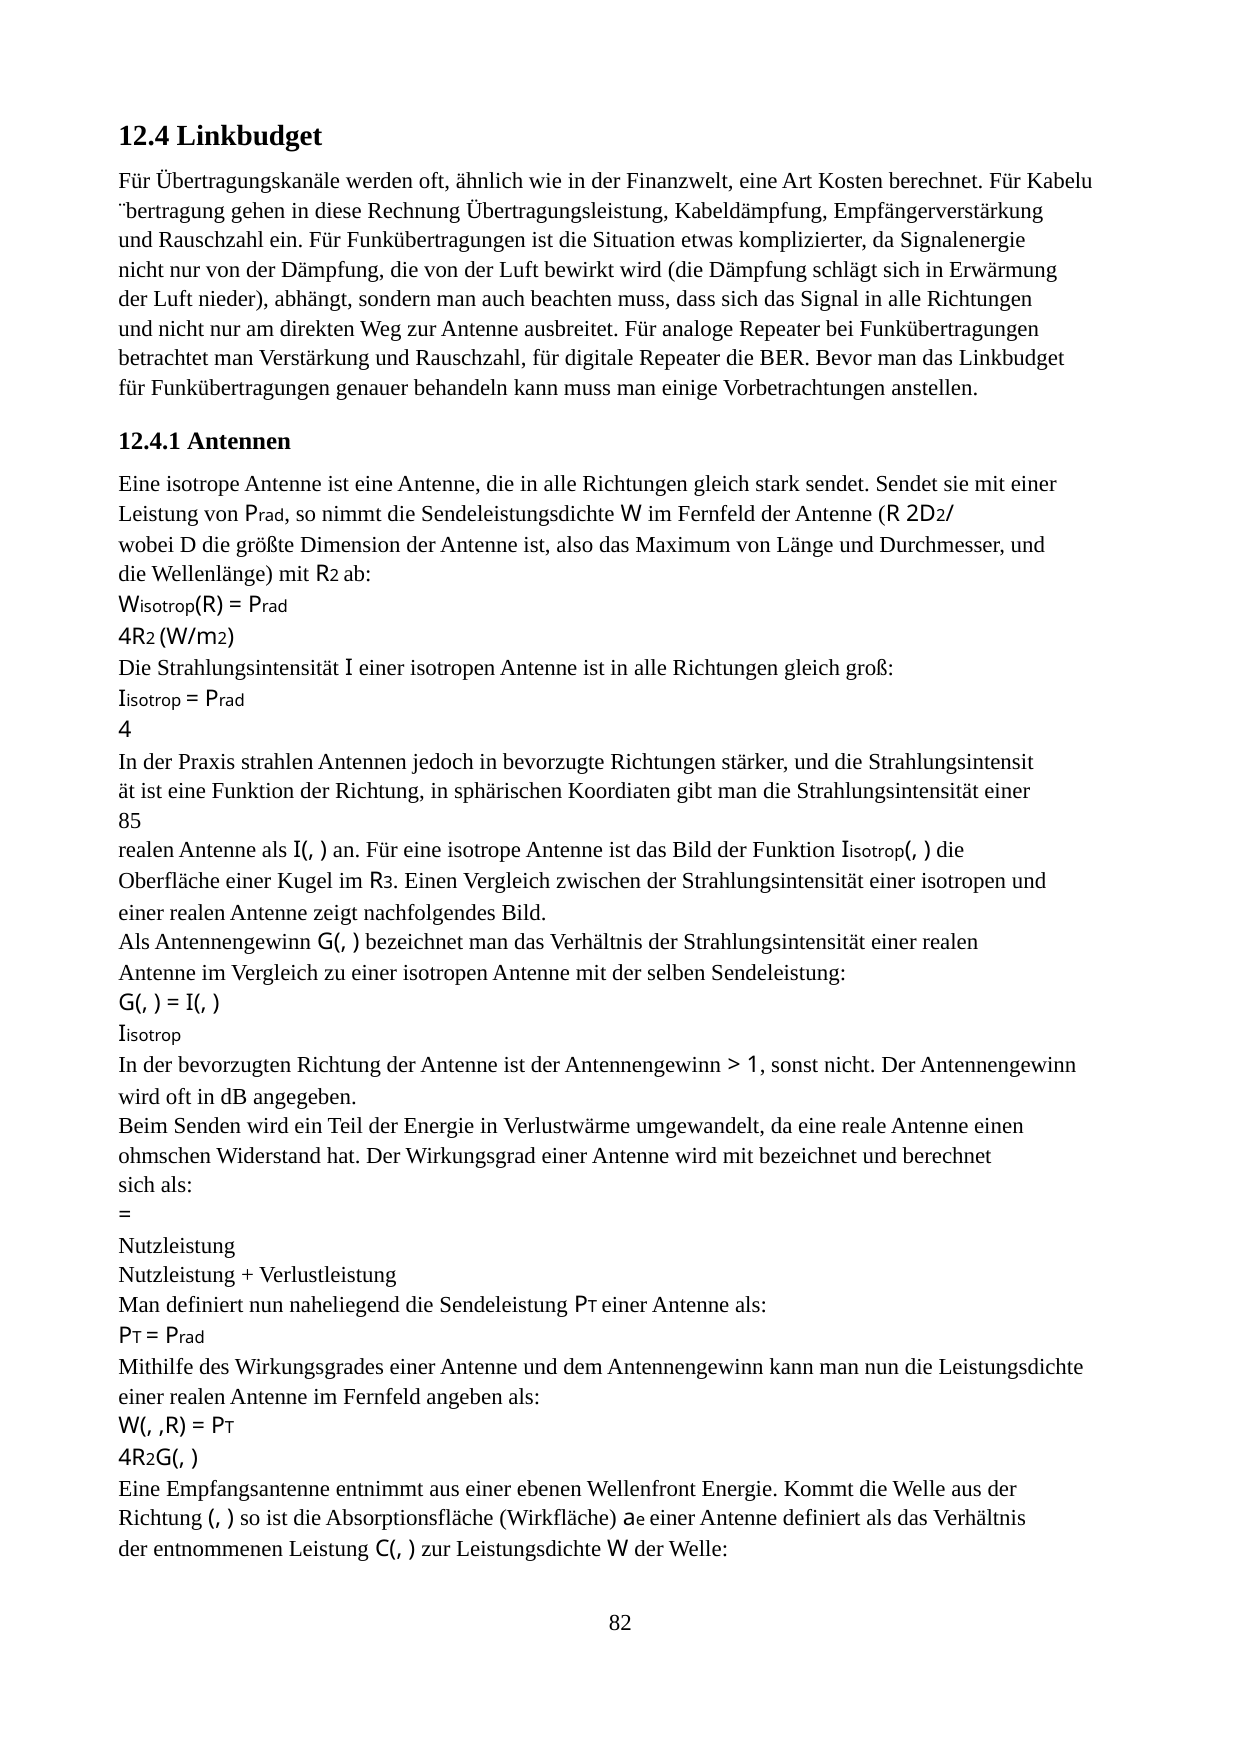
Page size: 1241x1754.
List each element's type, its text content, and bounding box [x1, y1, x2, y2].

text G(, ) = I(, ) [118, 986, 1122, 1017]
text Iisotrop [118, 1017, 1122, 1048]
subtitle Linkbudget [118, 118, 1122, 152]
text sich als: [118, 1168, 1122, 1197]
text Eine Empfangsantenne entnimmt aus einer ebenen Wellenfront Energie. Kommt die Welle aus der [118, 1472, 1122, 1501]
text = [118, 1197, 1122, 1229]
text Für Übertragungskanäle werden oft, ähnlich wie in der Finanzwelt, eine Art Kosten berechnet. Für Kabelu [118, 164, 1122, 194]
text Die Strahlungsintensität I einer isotropen Antenne ist in alle Richtungen gleich groß: [118, 651, 1122, 682]
text Leistung von Prad, so nimmt die Sendeleistungsdichte W im Fernfeld der Antenne (R 2D2/ [118, 496, 1122, 528]
text 4R2G(, ) [118, 1440, 1122, 1472]
subtitle Antennen [118, 425, 1122, 454]
text Wisotrop(R) = Prad [118, 588, 1122, 620]
text Nutzleistung [118, 1229, 1122, 1258]
text Nutzleistung + Verlustleistung [118, 1258, 1122, 1288]
text ät ist eine Funktion der Richtung, in sphärischen Koordiaten gibt man die Strahlungsintensität einer [118, 774, 1122, 804]
text 85 [118, 804, 1122, 833]
text ¨bertragung gehen in diese Rechnung Übertragungsleistung, Kabeldämpfung, Empfängerverstärkung [118, 194, 1122, 223]
text Mithilfe des Wirkungsgrades einer Antenne und dem Antennengewinn kann man nun die Leistungsdichte [118, 1350, 1122, 1380]
text Man definiert nun naheliegend die Sendeleistung PT einer Antenne als: [118, 1288, 1122, 1319]
text In der bevorzugten Richtung der Antenne ist der Antennengewinn > 1, sonst nicht. Der Antennengewinn [118, 1048, 1122, 1079]
text und Rauschzahl ein. Für Funkübertragungen ist die Situation etwas komplizierter, da Signalenergie [118, 223, 1122, 253]
text Oberfläche einer Kugel im R3. Einen Vergleich zwischen der Strahlungsintensität einer isotropen und [118, 864, 1122, 896]
text nicht nur von der Dämpfung, die von der Luft bewirkt wird (die Dämpfung schlägt sich in Erwärmung [118, 253, 1122, 282]
text Als Antennengewinn G(, ) bezeichnet man das Verhältnis der Strahlungsintensität einer realen [118, 925, 1122, 956]
text W(, ,R) = PT [118, 1409, 1122, 1440]
text die Wellenlänge) mit R2 ab: [118, 557, 1122, 588]
text PT = Prad [118, 1319, 1122, 1350]
text und nicht nur am direkten Weg zur Antenne ausbreitet. Für analoge Repeater bei Funkübertragungen [118, 312, 1122, 341]
text Iisotrop = Prad [118, 682, 1122, 713]
text der Luft nieder), abhängt, sondern man auch beachten muss, dass sich das Signal in alle Richtungen [118, 282, 1122, 312]
text einer realen Antenne im Fernfeld angeben als: [118, 1380, 1122, 1409]
text ohmschen Widerstand hat. Der Wirkungsgrad einer Antenne wird mit bezeichnet und berechnet [118, 1138, 1122, 1168]
text Antenne im Vergleich zu einer isotropen Antenne mit der selben Sendeleistung: [118, 956, 1122, 986]
text 4R2 (W/m2) [118, 620, 1122, 651]
text der entnommenen Leistung C(, ) zur Leistungsdichte W der Welle: [118, 1532, 1122, 1564]
text 4 [118, 713, 1122, 745]
text wobei D die größte Dimension der Antenne ist, also das Maximum von Länge und Durchmesser, und [118, 528, 1122, 557]
text für Funkübertragungen genauer behandeln kann muss man einige Vorbetrachtungen anstellen. [118, 371, 1122, 400]
text betrachtet man Verstärkung und Rauschzahl, für digitale Repeater die BER. Bevor man das Linkbudget [118, 341, 1122, 371]
text wird oft in dB angegeben. [118, 1079, 1122, 1109]
text realen Antenne als I(, ) an. Für eine isotrope Antenne ist das Bild der Funktion Iisotrop(, ) die [118, 833, 1122, 864]
text Richtung (, ) so ist die Absorptionsfläche (Wirkfläche) ae einer Antenne definiert als das Verhältnis [118, 1501, 1122, 1532]
text In der Praxis strahlen Antennen jedoch in bevorzugte Richtungen stärker, und die Strahlungsintensit [118, 745, 1122, 774]
text Eine isotrope Antenne ist eine Antenne, die in alle Richtungen gleich stark sendet. Sendet sie mit einer [118, 467, 1122, 496]
text einer realen Antenne zeigt nachfolgendes Bild. [118, 896, 1122, 925]
text Beim Senden wird ein Teil der Energie in Verlustwärme umgewandelt, da eine reale Antenne einen [118, 1109, 1122, 1138]
